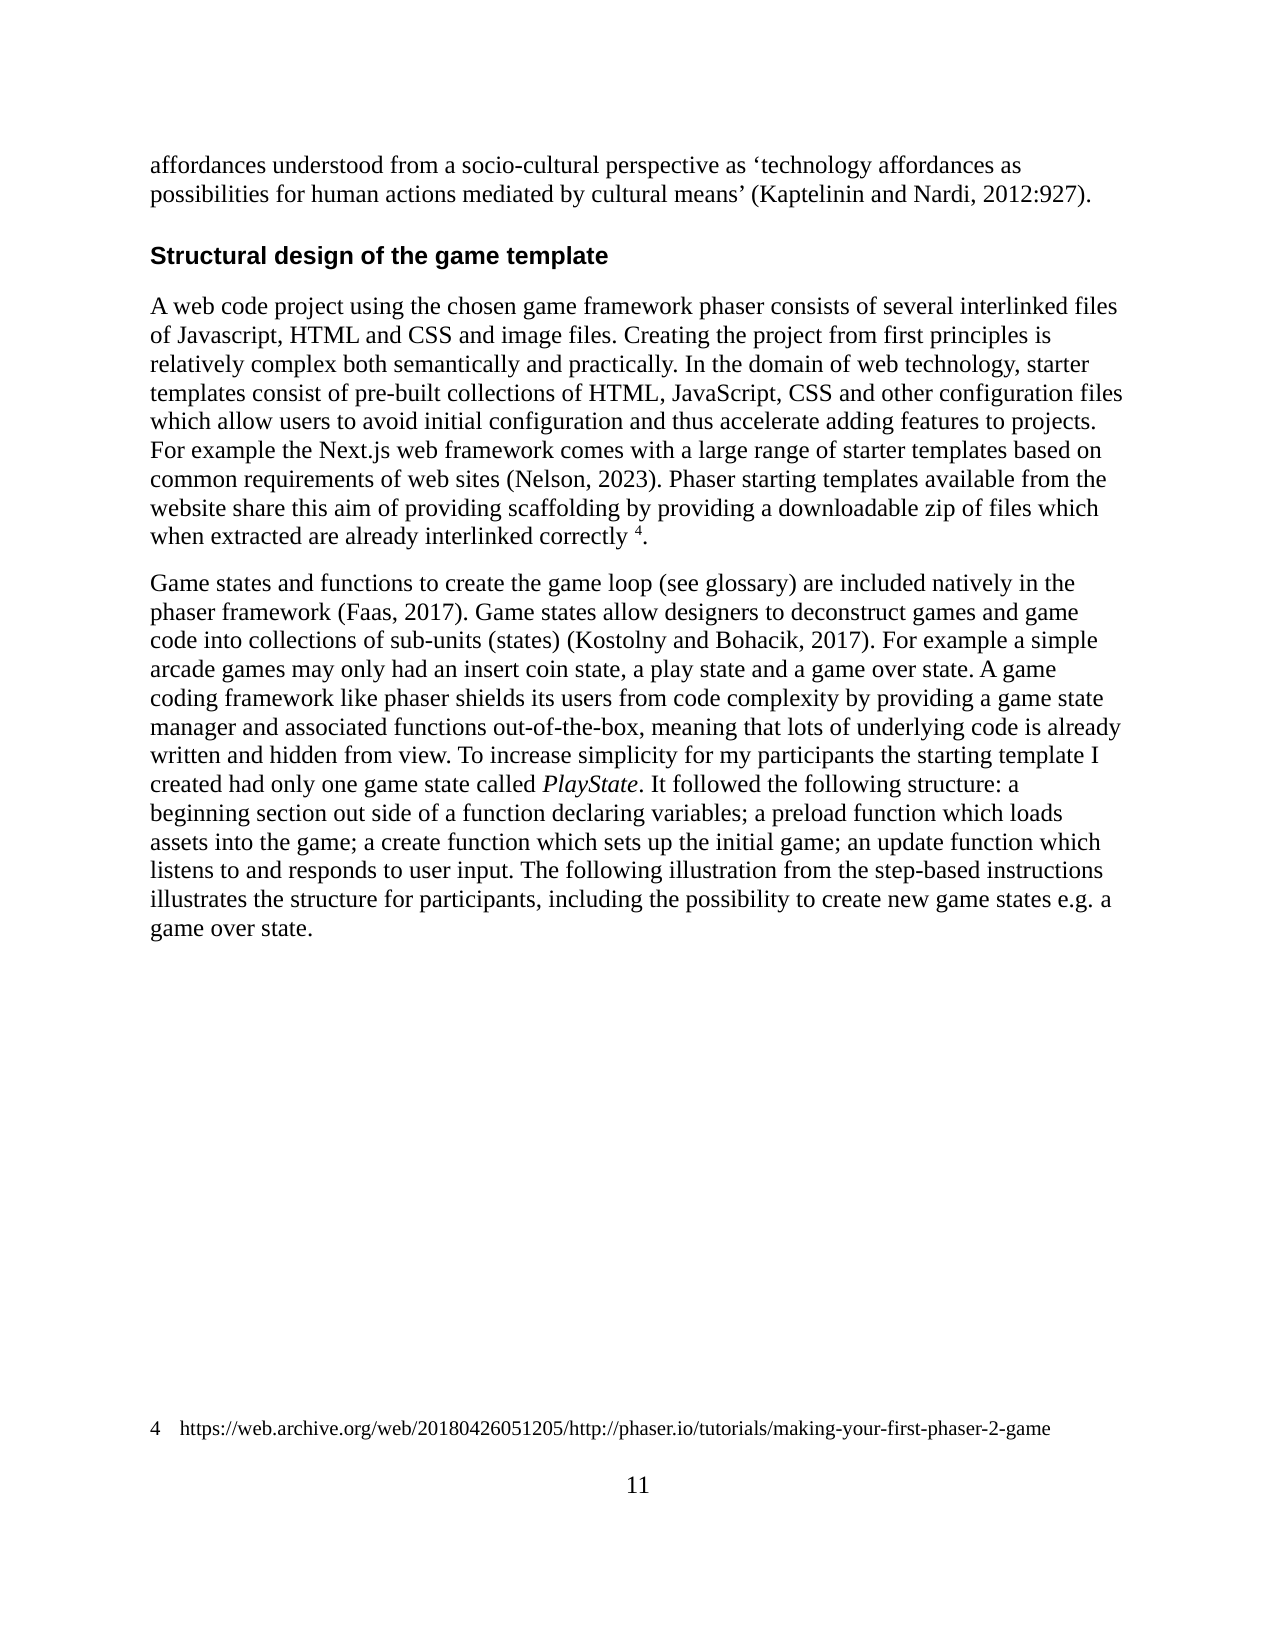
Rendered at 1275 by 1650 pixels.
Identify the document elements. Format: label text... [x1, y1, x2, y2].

text affordances understood from a socio-cultural perspective as ‘technology affordances as possibilities for human actions mediated by cultural means’ (Kaptelinin and Nardi, 2012:927). [150, 150, 1125, 207]
text Game states and functions to create the game loop (see glossary) are included natively in the phaser framework (Faas, 2017). Game states allow designers to deconstruct games and game code into collections of sub-units (states) (Kostolny and Bohacik, 2017). For example a simple arcade games may only had an insert coin state, a play state and a game over state. A game coding framework like phaser shields its users from code complexity by providing a game state manager and associated functions out-of-the-box, meaning that lots of underlying code is already written and hidden from view. To increase simplicity for my participants the starting template I created had only one game state called PlayState. It followed the following structure: a beginning section out side of a function declaring variables; a preload function which loads assets into the game; a create function which sets up the initial game; an update function which listens to and responds to user input. The following illustration from the step-based instructions illustrates the structure for participants, including the possibility to create new game states e.g. a game over state. [150, 568, 1125, 942]
text https://web.archive.org/web/20180426051205/http://phaser.io/tutorials/making-your-first-phaser-2-game [150, 1416, 1125, 1440]
subtitle Structural design of the game template [150, 241, 1125, 270]
text A web code project using the chosen game framework phaser consists of several interlinked files of Javascript, HTML and CSS and image files. Creating the project from first principles is relatively complex both semantically and practically. In the domain of web technology, starter templates consist of pre-built collections of HTML, JavaScript, CSS and other configuration files which allow users to avoid initial configuration and thus accelerate adding features to projects. For example the Next.js web framework comes with a large range of starter templates based on common requirements of web sites (Nelson, 2023). Phaser starting templates available from the website share this aim of providing scaffolding by providing a downloadable zip of files which when extracted are already interlinked correctly . [150, 291, 1125, 550]
